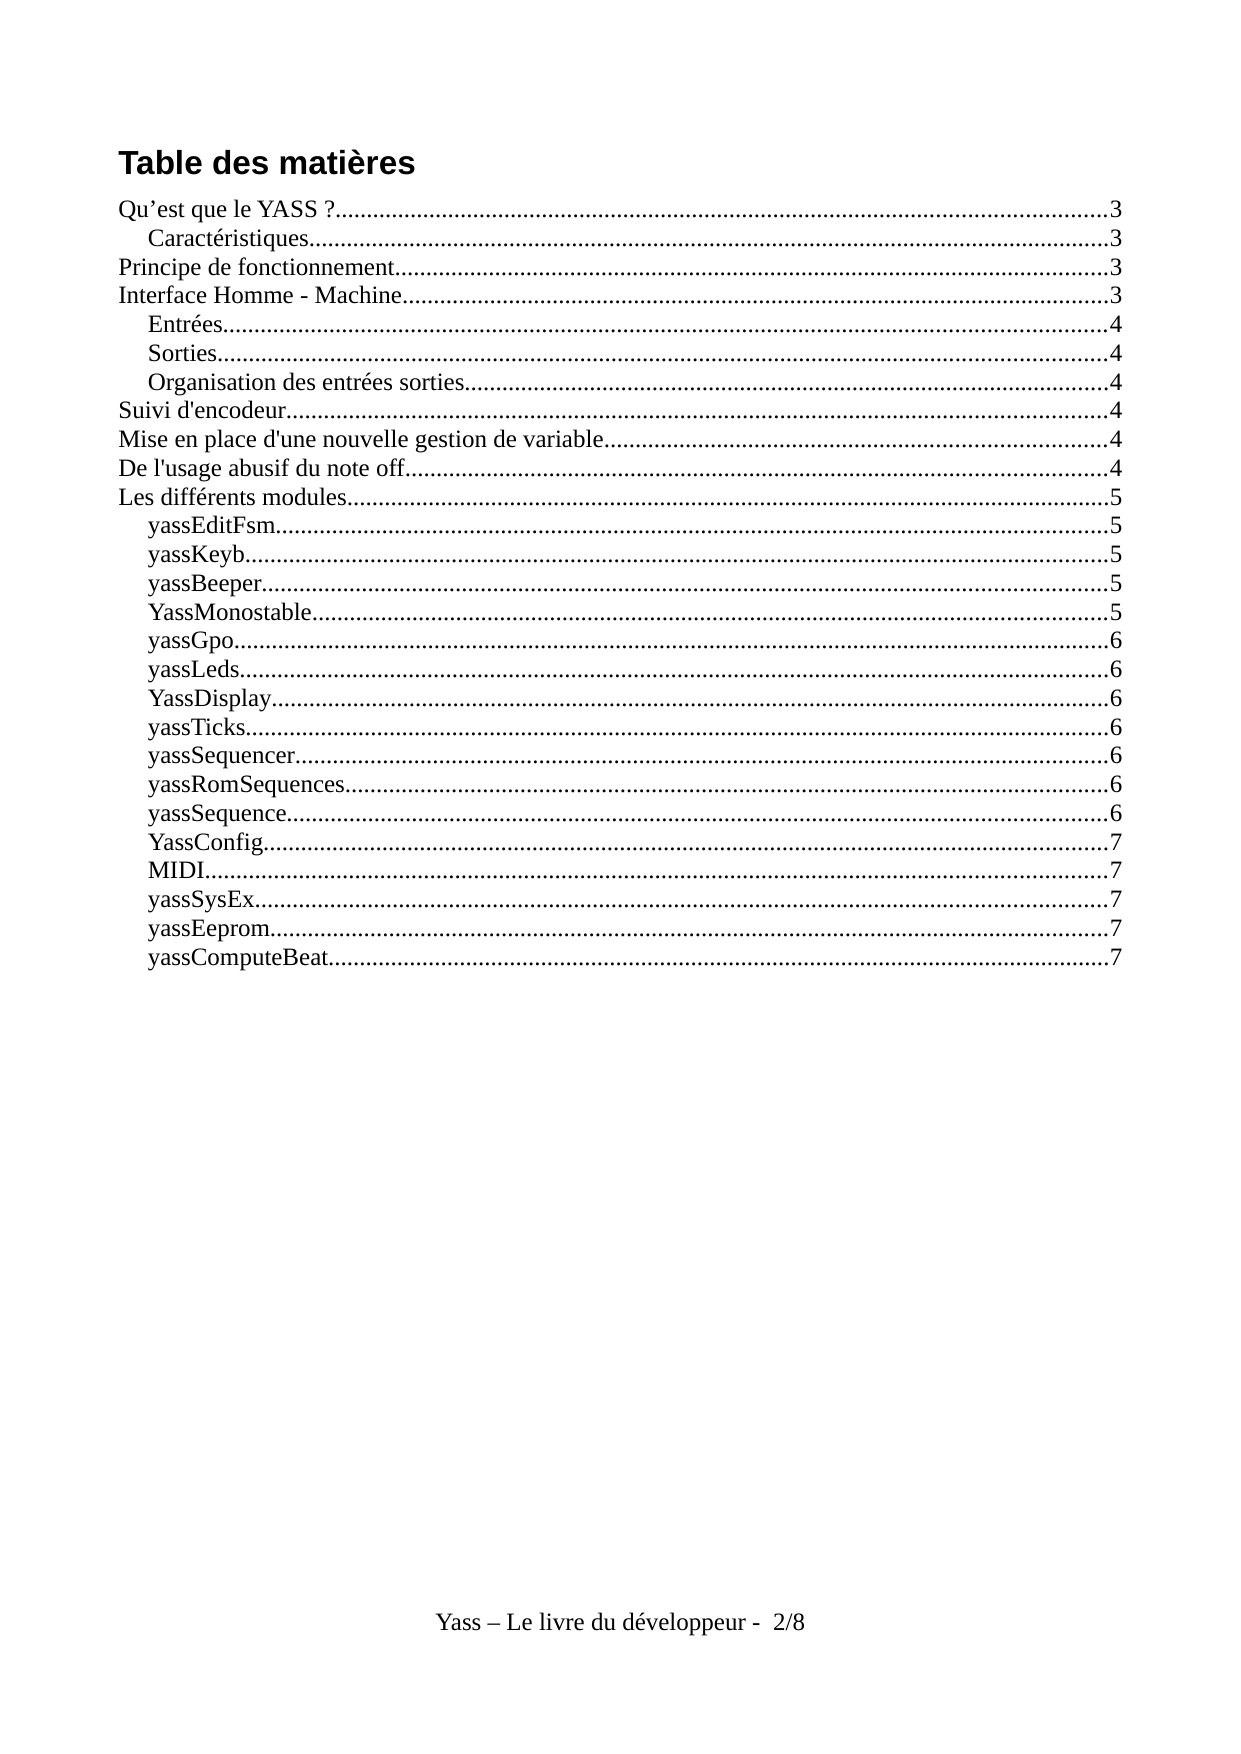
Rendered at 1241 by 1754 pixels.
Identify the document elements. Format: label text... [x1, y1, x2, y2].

text Interface Homme - Machine 3 [118, 280, 1122, 309]
text Principe de fonctionnement 3 [118, 252, 1122, 280]
text De l'usage abusif du note off 4 [118, 453, 1122, 482]
text YassConfig 7 [148, 827, 1122, 855]
text Les différents modules 5 [118, 482, 1122, 510]
text yassEeprom 7 [148, 913, 1122, 942]
text Entrées 4 [148, 309, 1122, 338]
text yassRomSequences 6 [148, 769, 1122, 798]
text YassMonostable 5 [148, 597, 1122, 625]
text yassGpo 6 [148, 625, 1122, 654]
text yassTicks 6 [148, 712, 1122, 740]
text Qu’est que le YASS ? 3 [118, 194, 1122, 223]
text yassSequencer 6 [148, 740, 1122, 769]
text Suivi d'encodeur 4 [118, 395, 1122, 424]
text YassDisplay 6 [148, 683, 1122, 712]
text yassSequence 6 [148, 798, 1122, 827]
subtitle Table des matières [118, 143, 1122, 182]
text yassLeds 6 [148, 654, 1122, 683]
text yassComputeBeat 7 [148, 942, 1122, 970]
text MIDI 7 [148, 855, 1122, 884]
text yassSysEx 7 [148, 884, 1122, 913]
text Sorties 4 [148, 338, 1122, 367]
text Organisation des entrées sorties 4 [148, 367, 1122, 395]
text yassBeeper 5 [148, 568, 1122, 597]
text yassEditFsm 5 [148, 510, 1122, 539]
text yassKeyb 5 [148, 539, 1122, 568]
text Caractéristiques 3 [148, 223, 1122, 252]
text Mise en place d'une nouvelle gestion de variable 4 [118, 424, 1122, 453]
